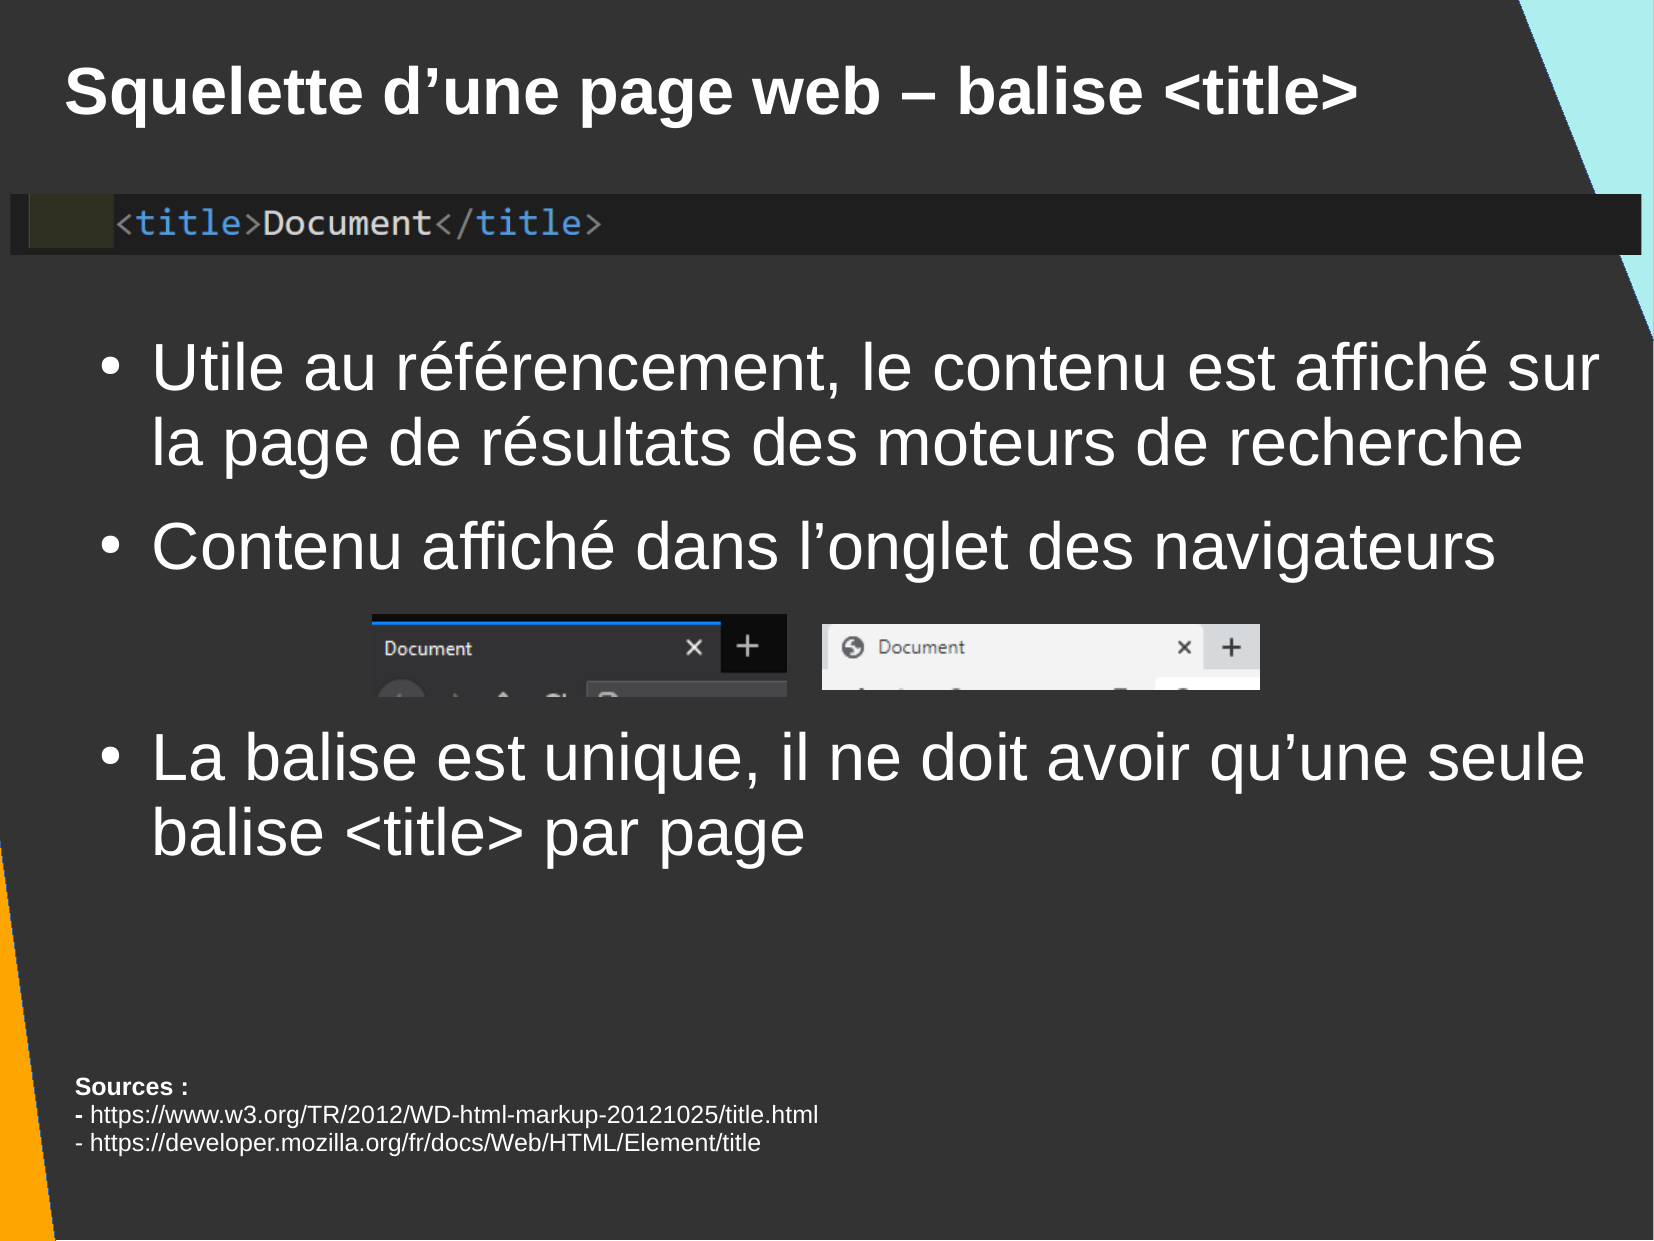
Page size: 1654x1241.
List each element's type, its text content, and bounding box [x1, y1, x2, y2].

title Squelette d’une page web – balise <title> [64, 54, 1553, 167]
text_box [1518, 0, 1654, 341]
list Utile au référencement, le contenu est affiché sur la page de résultats des moteurs de recherche Contenu affiché dans l’onglet des navigateurs [80, 329, 1635, 600]
list La balise est unique, il ne doit avoir qu’une seule balise <title> par page [80, 720, 1635, 991]
text_box Sources : - https://www.w3.org/TR/2012/WD-html-markup-20121025/title.html - https://developer.mozilla.org/fr/docs/Web/HTML/Element/title [59, 1065, 1548, 1241]
picture [372, 614, 787, 697]
text_box [0, 840, 56, 1241]
picture [822, 624, 1260, 690]
picture [10, 194, 1642, 255]
